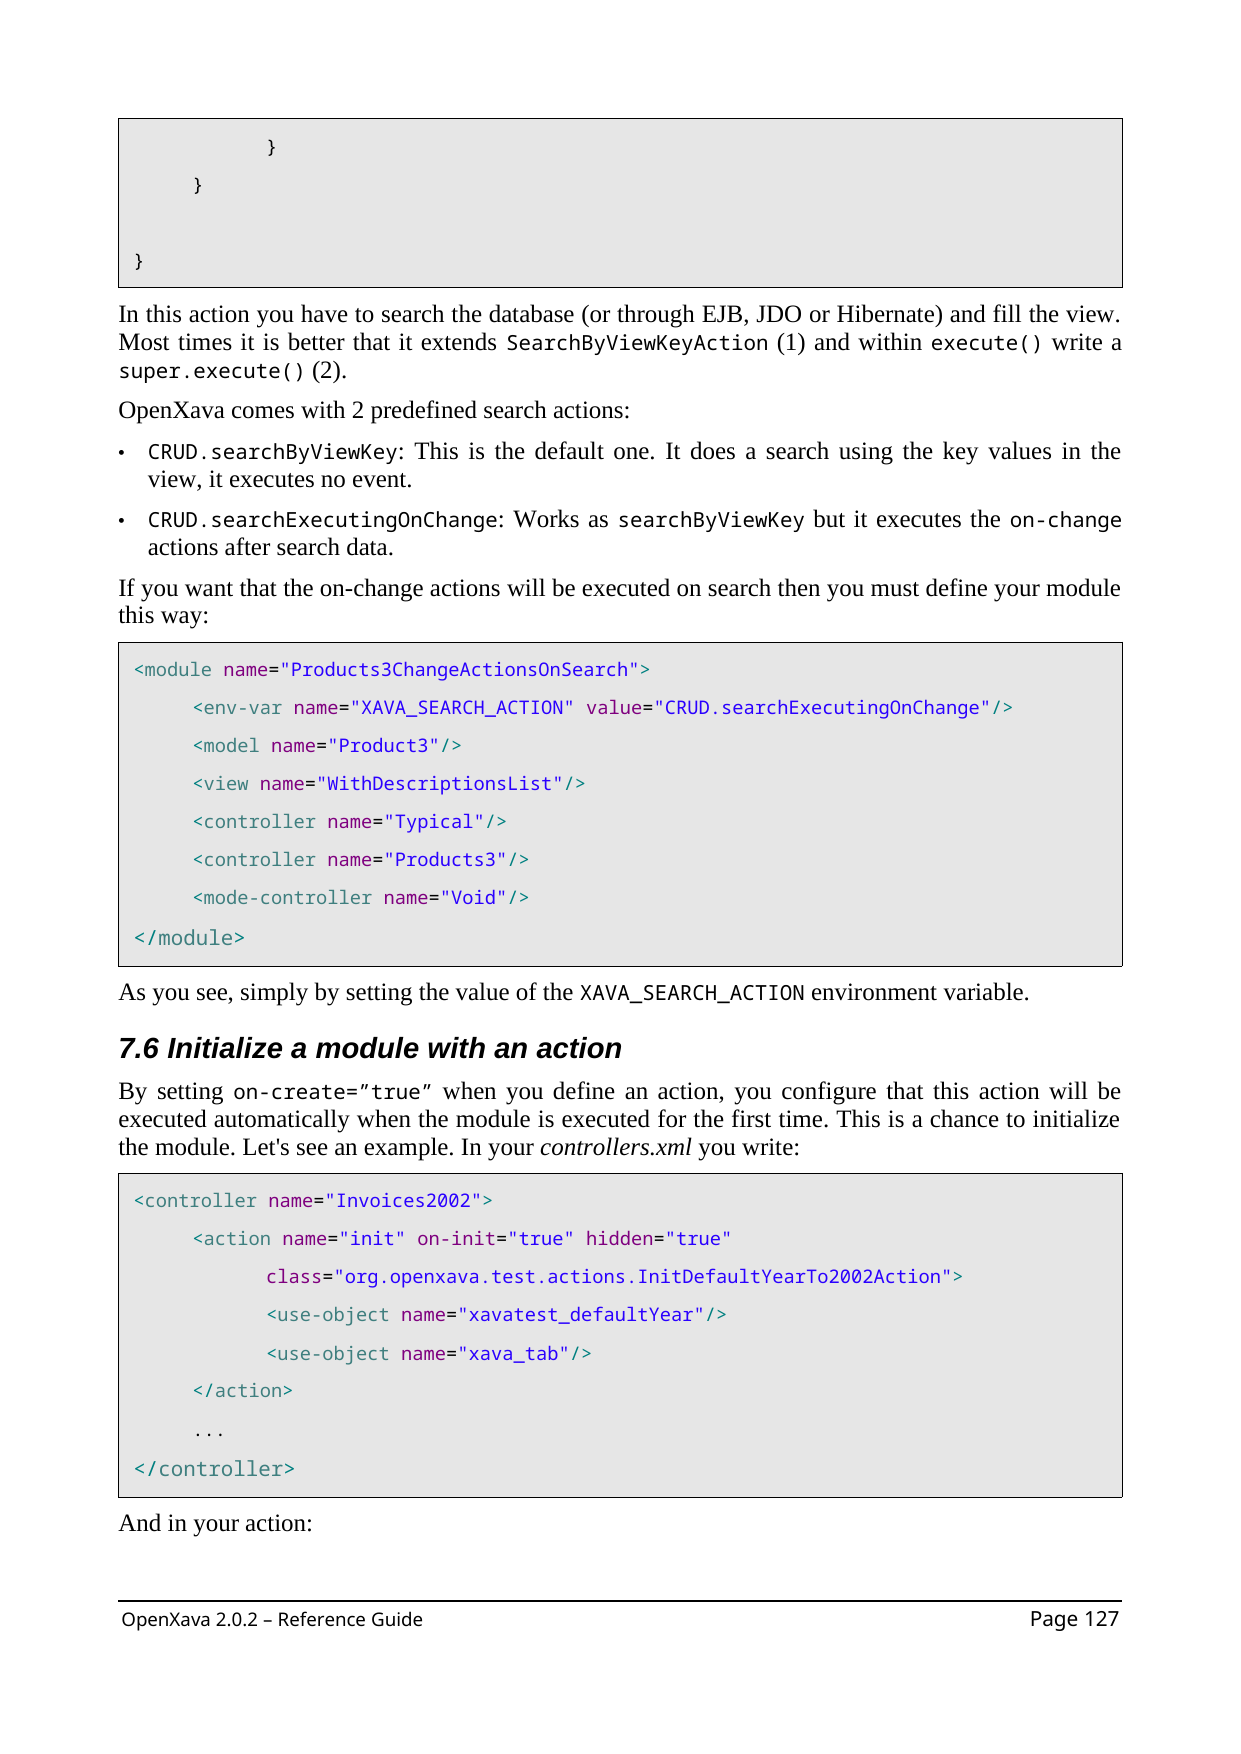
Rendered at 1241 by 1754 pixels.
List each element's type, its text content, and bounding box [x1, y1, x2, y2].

text By setting on-create=”true” when you define an action, you configure that this action will be executed automatically when the module is executed for the first time. This is a chance to initialize the module. Let's see an example. In your controllers.xml you write: [118, 1077, 1122, 1160]
text </module> [119, 908, 1122, 966]
text <use-object name="xava_tab"/> [119, 1325, 1122, 1363]
text </action> [119, 1363, 1122, 1401]
text <use-object name="xavatest_defaultYear"/> [119, 1287, 1122, 1325]
text </controller> [119, 1439, 1122, 1497]
text OpenXava comes with 2 predefined search actions: [118, 397, 1122, 424]
text <controller name="Invoices2002"> [119, 1174, 1122, 1211]
text And in your action: [118, 1509, 1122, 1537]
text ... [119, 1401, 1122, 1439]
text <model name="Product3"/> [119, 718, 1122, 756]
text } [119, 119, 1122, 156]
subtitle Initialize a module with an action [118, 1032, 1122, 1064]
text <env-var name="XAVA_SEARCH_ACTION" value="CRUD.searchExecutingOnChange"/> [119, 680, 1122, 718]
text } [119, 232, 1122, 287]
text If you want that the on-change actions will be executed on search then you must define your module this way: [118, 574, 1122, 629]
text <controller name="Typical"/> [119, 794, 1122, 832]
text <action name="init" on-init="true" hidden="true" [119, 1211, 1122, 1249]
text <module name="Products3ChangeActionsOnSearch"> [119, 643, 1122, 680]
text } [119, 156, 1122, 194]
text In this action you have to search the database (or through EJB, JDO or Hibernate) and fill the view. Most times it is better that it extends SearchByViewKeyAction (1) and within execute() write a super.execute() (2). [118, 300, 1122, 384]
text <controller name="Products3"/> [119, 832, 1122, 870]
list CRUD.searchExecutingOnChange: Works as searchByViewKey but it executes the on-change actions after search data. [118, 505, 1122, 561]
text As you see, simply by setting the value of the XAVA_SEARCH_ACTION environment variable. [118, 978, 1122, 1007]
list CRUD.searchByViewKey: This is the default one. It does a search using the key values in the view, it executes no event. [118, 437, 1122, 493]
text <view name="WithDescriptionsList"/> [119, 756, 1122, 794]
text <mode-controller name="Void"/> [119, 870, 1122, 908]
text class="org.openxava.test.actions.InitDefaultYearTo2002Action"> [119, 1249, 1122, 1287]
